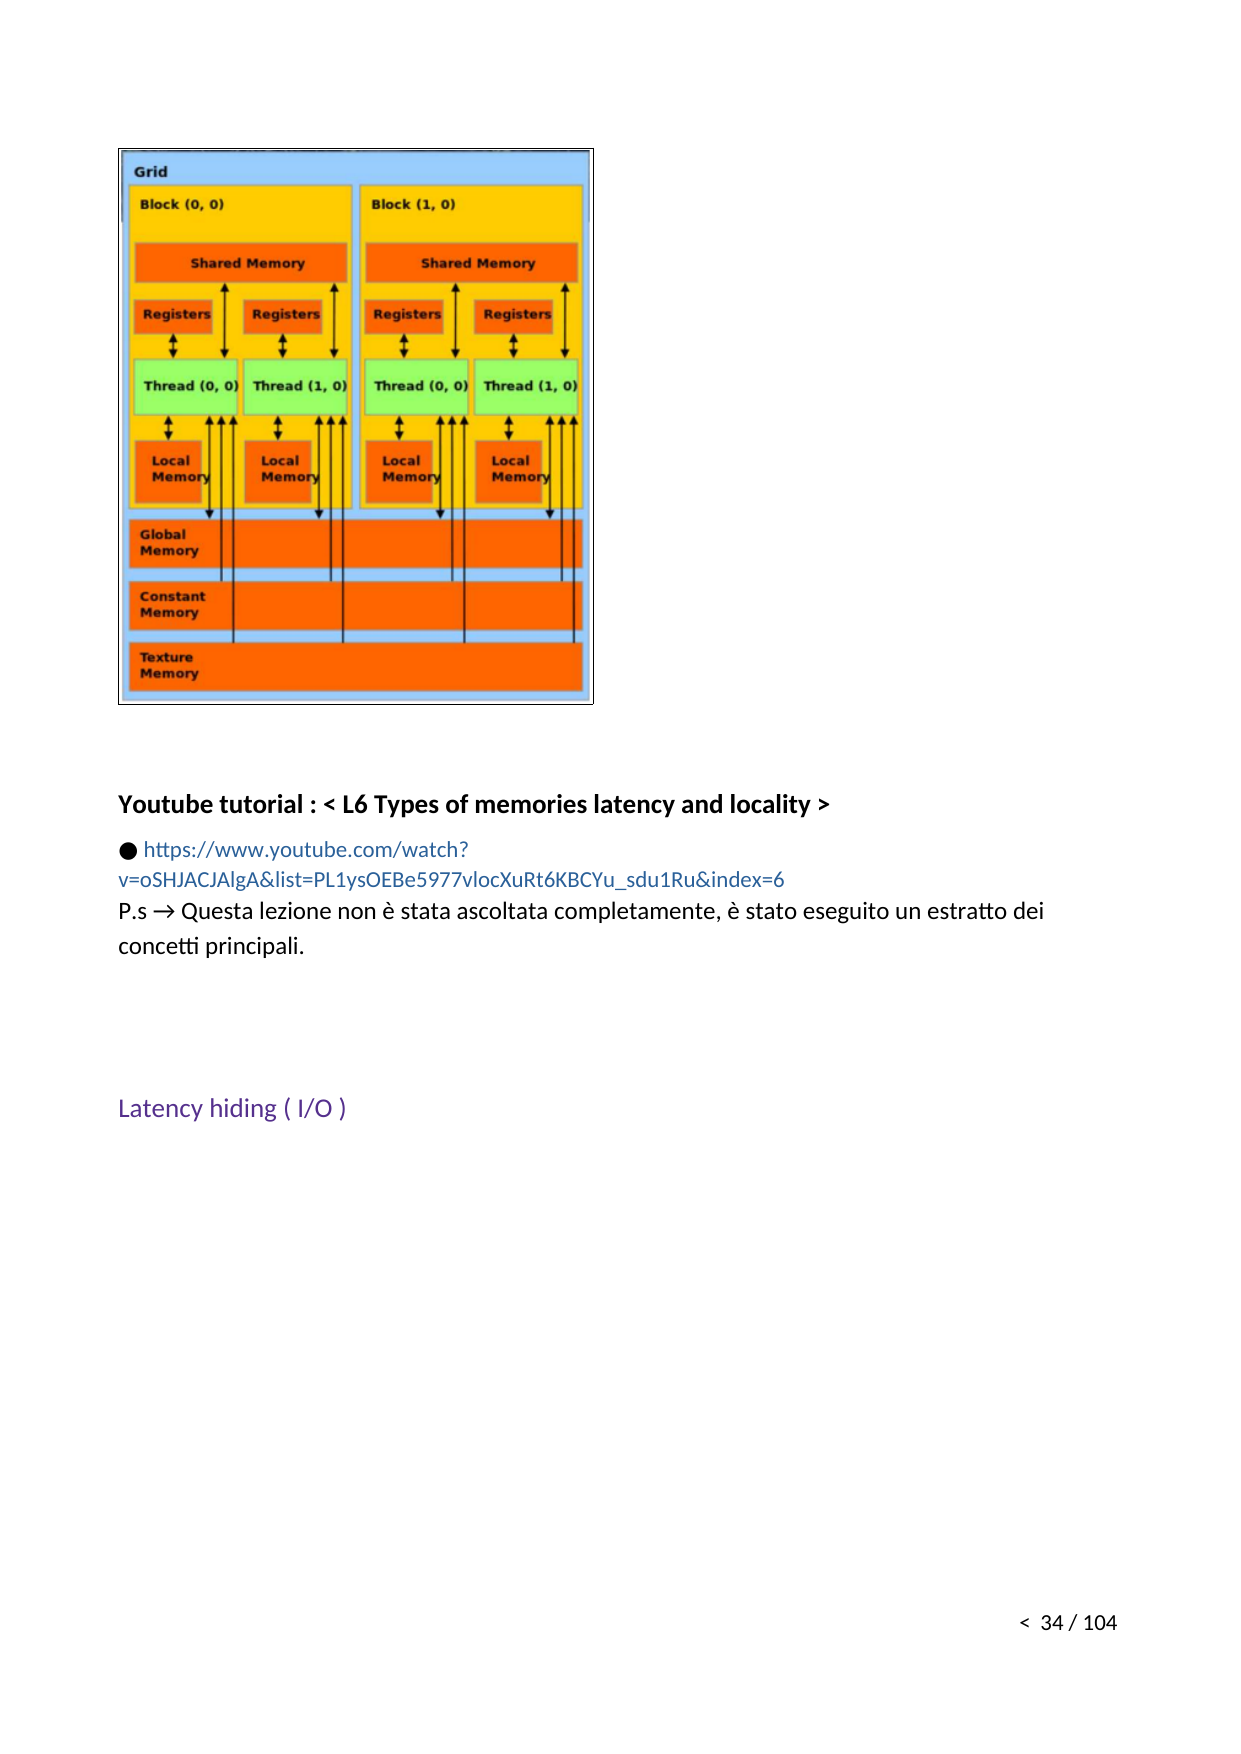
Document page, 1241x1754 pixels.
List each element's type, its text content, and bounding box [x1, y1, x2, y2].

text ● https://www.youtube.com/watch?v=oSHJACJAlgA&list=PL1ysOEBe5977vlocXuRt6KBCYu_sdu1Ru&index=6 [118, 835, 1122, 893]
picture [121, 150, 590, 702]
subtitle Latency hiding ( I/O ) [118, 1091, 1122, 1124]
text P.s → Questa lezione non è stata ascoltata completamente, è stato eseguito un estratto dei concetti principali. [118, 895, 1122, 961]
subtitle Youtube tutorial : < L6 Types of memories latency and locality > [118, 787, 1122, 820]
